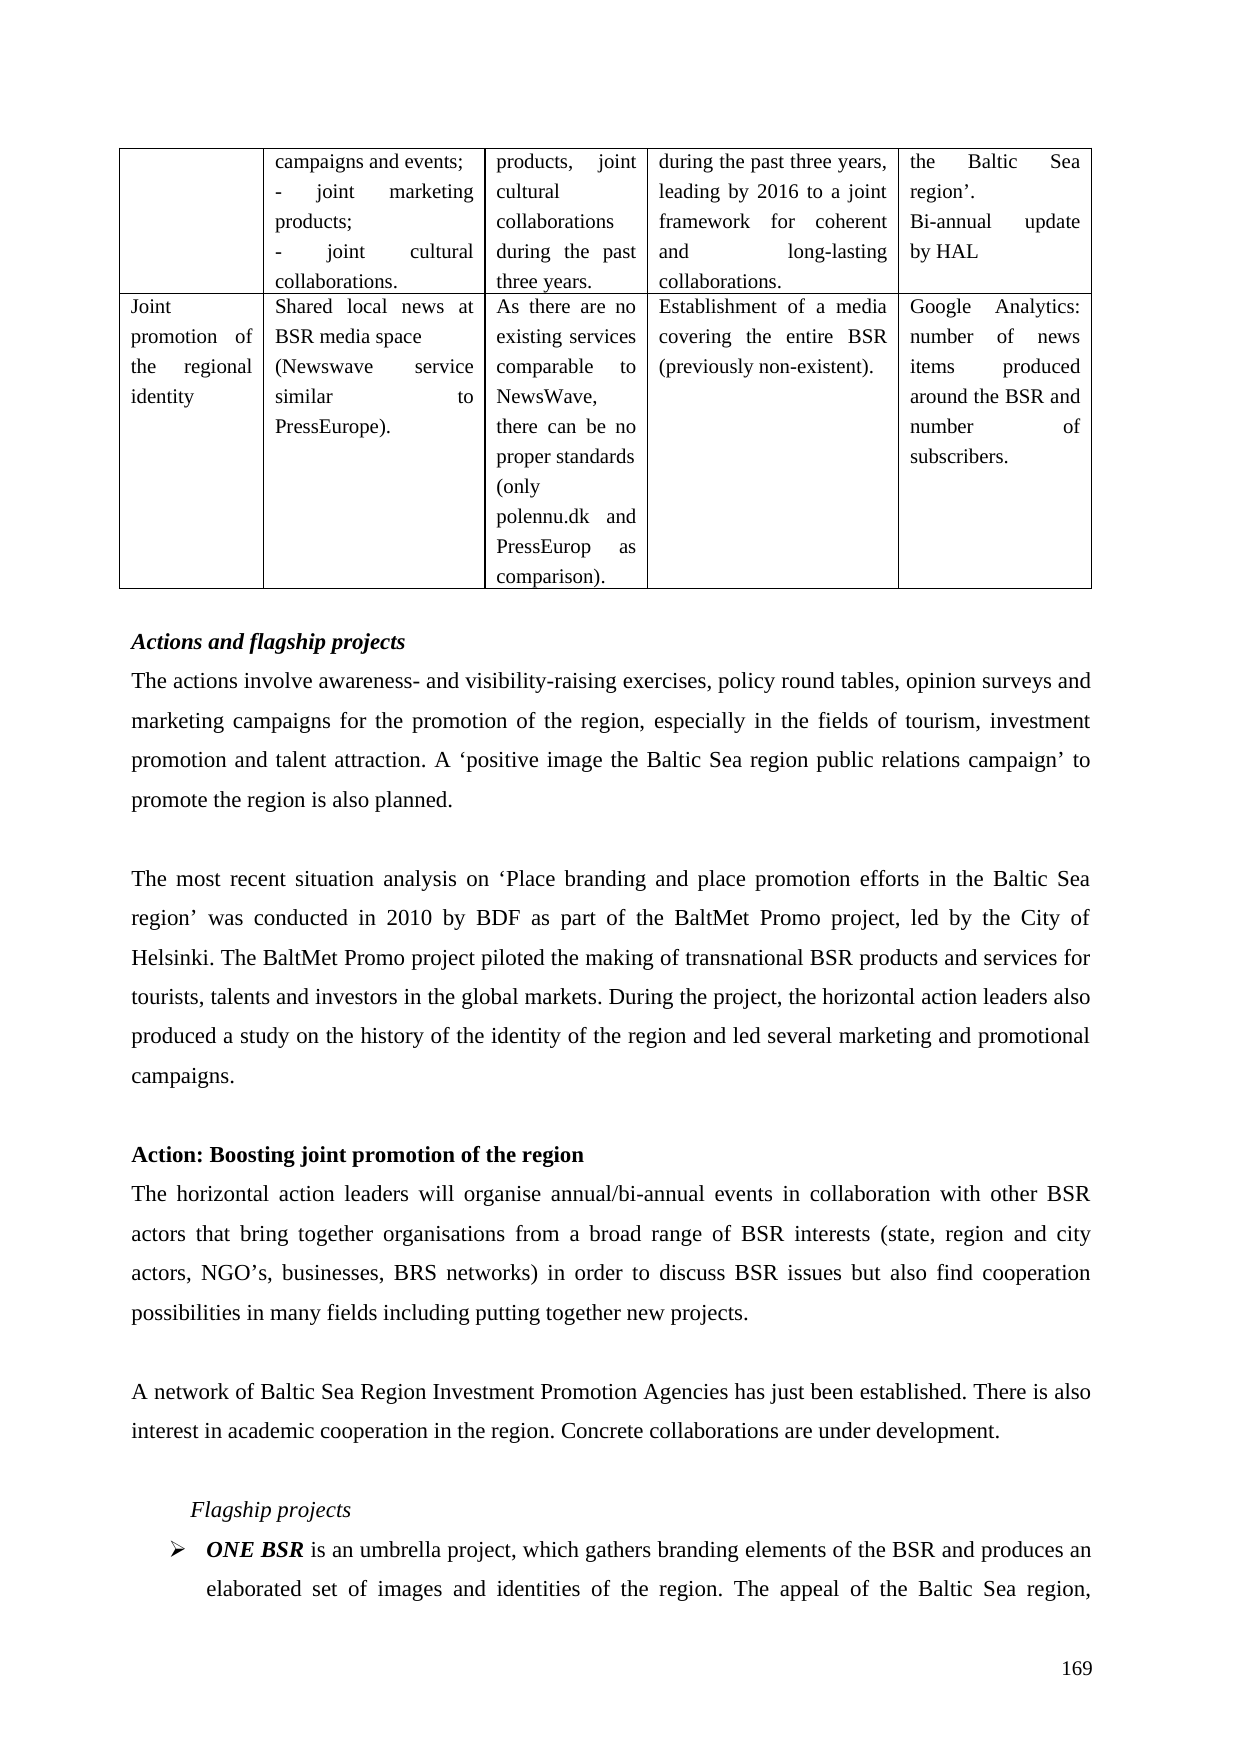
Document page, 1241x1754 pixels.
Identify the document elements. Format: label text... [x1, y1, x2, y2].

table_cell As there are no existing services comparable to NewsWave, there can be no proper standards (only polennu.dk and PressEurop as comparison). [486, 294, 647, 588]
table_cell Shared local news at BSR media space (Newswave service similar to PressEurope). [264, 294, 484, 588]
table_cell Joint promotion of the regional identity [120, 294, 263, 588]
table_cell the Baltic Sea region’. Bi-annual update by HAL [899, 149, 1091, 293]
table_cell [120, 149, 263, 293]
table_cell during the past three years, leading by 2016 to a joint framework for coherent and long-lasting collaborations. [648, 149, 898, 293]
text The most recent situation analysis on ‘Place branding and place promotion efforts in the Baltic Sea region’ was conducted in 2010 by BDF as part of the BaltMet Promo project, led by the City of Helsinki. The BaltMet Promo project piloted the making of transnational BSR products and services for tourists, talents and investors in the global markets. During the project, the horizontal action leaders also produced a study on the history of the identity of the region and led several marketing and promotional campaigns. [131, 865, 1092, 1088]
text Action: Boosting joint promotion of the region [131, 1141, 1092, 1167]
table_cell Google Analytics: number of news items produced around the BSR and number of subscribers. [899, 294, 1091, 588]
text Actions and flagship projects [131, 628, 1092, 654]
text The horizontal action leaders will organise annual/bi-annual events in collaboration with other BSR actors that bring together organisations from a broad range of BSR interests (state, region and city actors, NGO’s, businesses, BRS networks) in order to discuss BSR issues but also find cooperation possibilities in many fields including putting together new projects. [131, 1181, 1092, 1325]
text Flagship projects [131, 1496, 1092, 1523]
text The actions involve awareness- and visibility-raising exercises, policy round tables, opinion surveys and marketing campaigns for the promotion of the region, especially in the fields of tourism, investment promotion and talent attraction. A ‘positive image the Baltic Sea region public relations campaign’ to promote the region is also planned. [131, 667, 1092, 812]
table_cell campaigns and events; - joint marketing products; - joint cultural collaborations. [264, 149, 484, 293]
table_cell Establishment of a media covering the entire BSR (previously non-existent). [648, 294, 898, 588]
table_cell products, joint cultural collaborations during the past three years. [486, 149, 647, 293]
list ONE BSR is an umbrella project, which gathers branding elements of the BSR and produces an elaborated set of images and identities of the region. The appeal of the Baltic Sea region, [169, 1536, 1092, 1602]
text A network of Baltic Sea Region Investment Promotion Agencies has just been established. There is also interest in academic cooperation in the region. Concrete collaborations are under development. [131, 1378, 1092, 1444]
